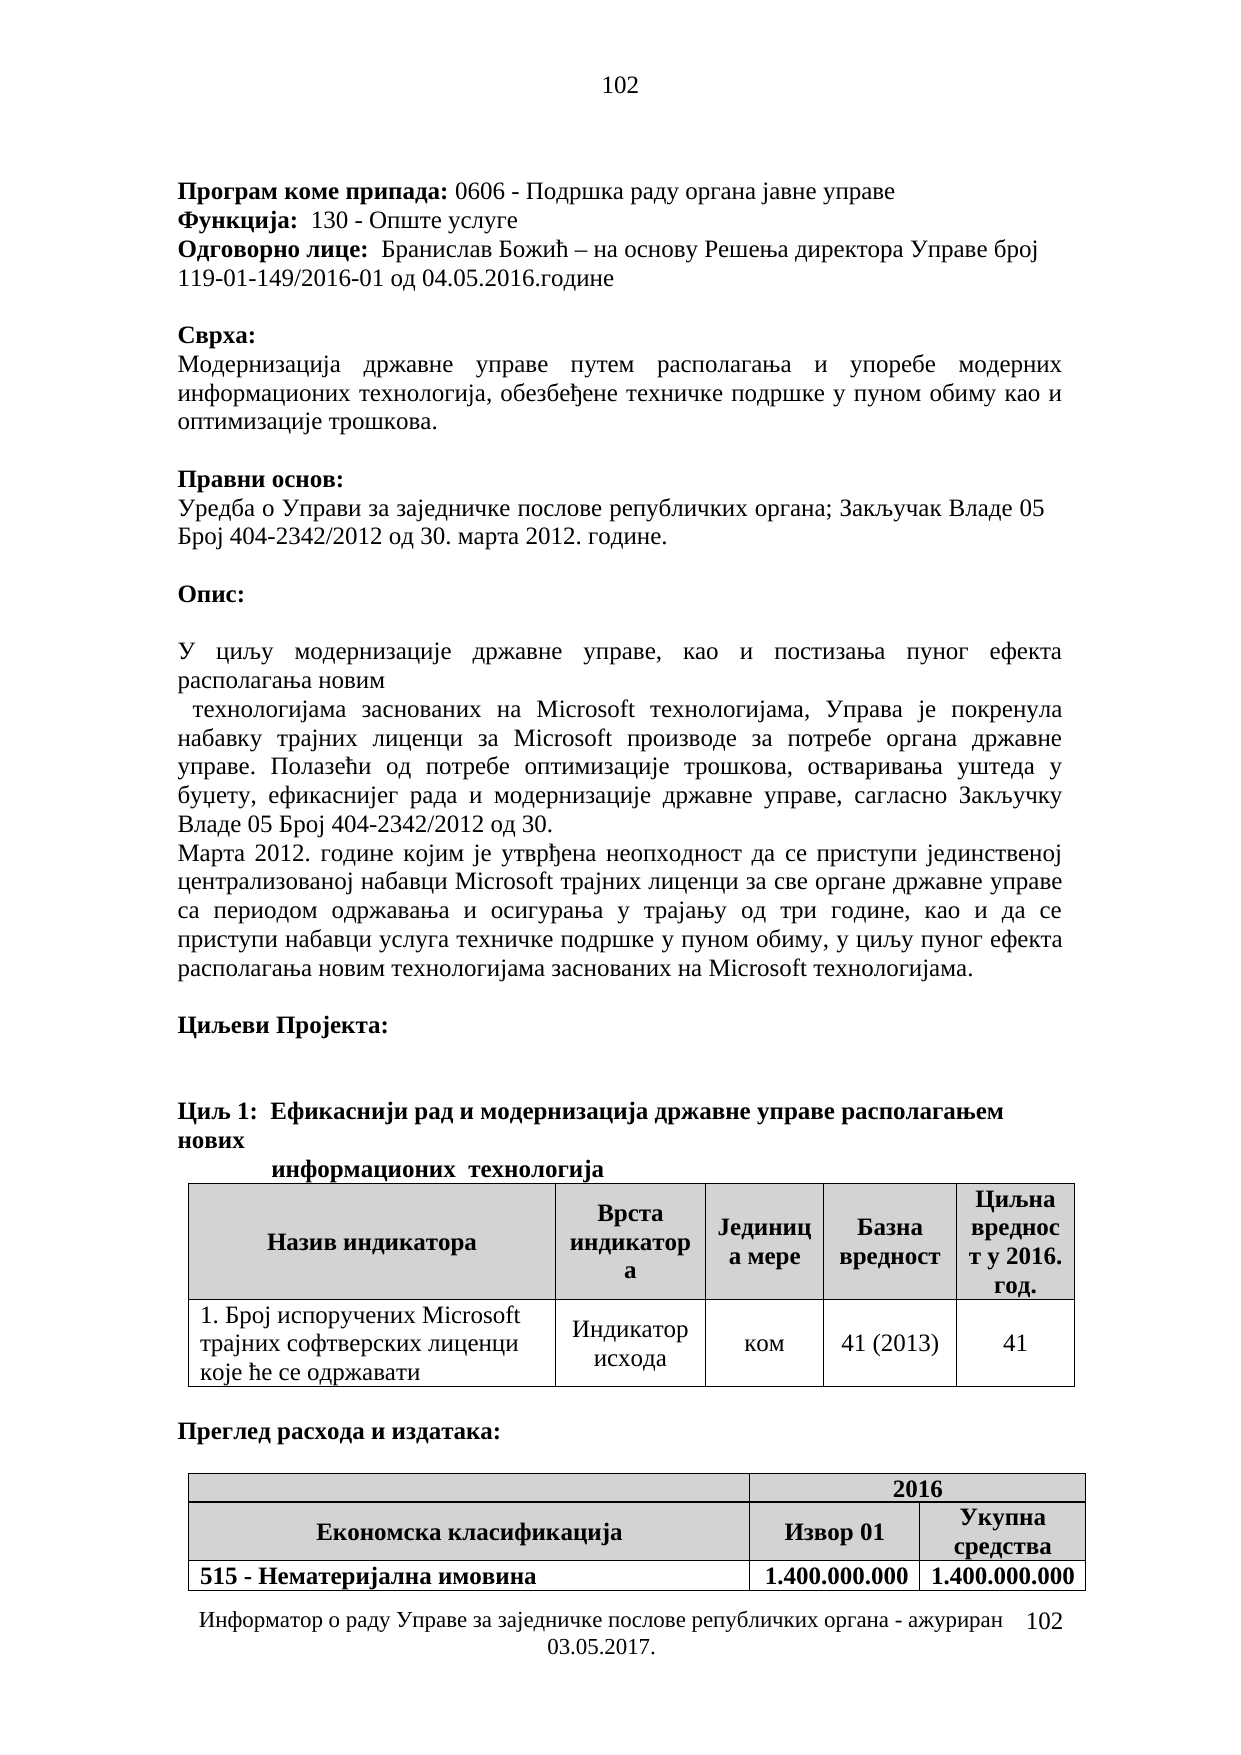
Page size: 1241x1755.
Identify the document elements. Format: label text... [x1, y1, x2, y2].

table_cell 41 (2013) [824, 1300, 956, 1386]
text Преглед расхода и издатака: [177, 1416, 1063, 1444]
table_cell 1.400.000.000 [750, 1561, 919, 1590]
text Правни основ: [177, 435, 1063, 493]
table_cell Извор 01 [750, 1503, 919, 1560]
table_header Базна вредност [824, 1184, 956, 1299]
text Циљеви Пројекта: [177, 1010, 1063, 1039]
table_cell 1.400.000.000 [920, 1561, 1085, 1590]
text Марта 2012. године којим је утврђена неопходност да се приступи јединственој централизованој набавци Microsoft трајних лиценци за све органе државне управе са периодом одржавања и осигурања у трајању од три године, као и да се приступи набавци услуга техничке подршке у пуном обиму, у циљу пуног ефекта располагања новим технологијама заснованих на Microsoft технологијама. [177, 838, 1063, 981]
table_cell 1. Број испоручених Microsoft трајних софтверских лиценци које ће се одржавати [189, 1300, 555, 1386]
text Опис: [177, 579, 1063, 636]
text Циљ 1: Ефикаснији рад и модернизација државне управе располагањем нових [177, 1068, 1063, 1154]
table_header 2016 [750, 1474, 1085, 1501]
table_cell 41 [957, 1300, 1074, 1386]
table_header [189, 1474, 749, 1501]
table_header Врста индикатора [556, 1184, 705, 1299]
table_header Циљна вредност у 2016. год. [957, 1184, 1074, 1299]
text информационих технологија [177, 1154, 1063, 1183]
table_header Јединица мере [706, 1184, 823, 1299]
table_cell Индикатор исхода [556, 1300, 705, 1386]
table_header Назив индикатора [189, 1184, 555, 1299]
table_cell ком [706, 1300, 823, 1386]
text Сврха: Модернизација државне управе путем располагања и упоребе модерних информационих технологија, обезбеђене техничке подршке у пуном обиму као и оптимизације трошкова. [177, 291, 1063, 435]
table_cell Економска класификација [189, 1503, 749, 1560]
text У циљу модернизације државне управе, као и постизања пуног ефекта располагања новим [177, 636, 1063, 694]
table_cell Укупна средства [920, 1503, 1085, 1560]
text Уредба о Управи за заједничке послове републичких органа; Закључак Владе 05 Број 404-2342/2012 од 30. марта 2012. године. [177, 493, 1046, 550]
table_cell 515 - Нематеријална имовина [189, 1561, 749, 1590]
text Програм коме припада: 0606 - Подршка раду органа јавне управе Функција: 130 - Опште услуге Одговорно лице: Бранислав Божић – на основу Решења директора Управе број 119-01-149/2016-01 од 04.05.2016.године [177, 148, 1063, 291]
text технологијама заснованих на Microsoft технологијама, Управа је покренула набавку трајних лиценци за Microsoft производе за потребе органа државне управе. Полазећи од потребе оптимизације трошкова, остваривања уштеда у буџету, ефикаснијег рада и модернизације државне управе, сагласно Закључку Владе 05 Број 404-2342/2012 од 30. [177, 694, 1063, 838]
